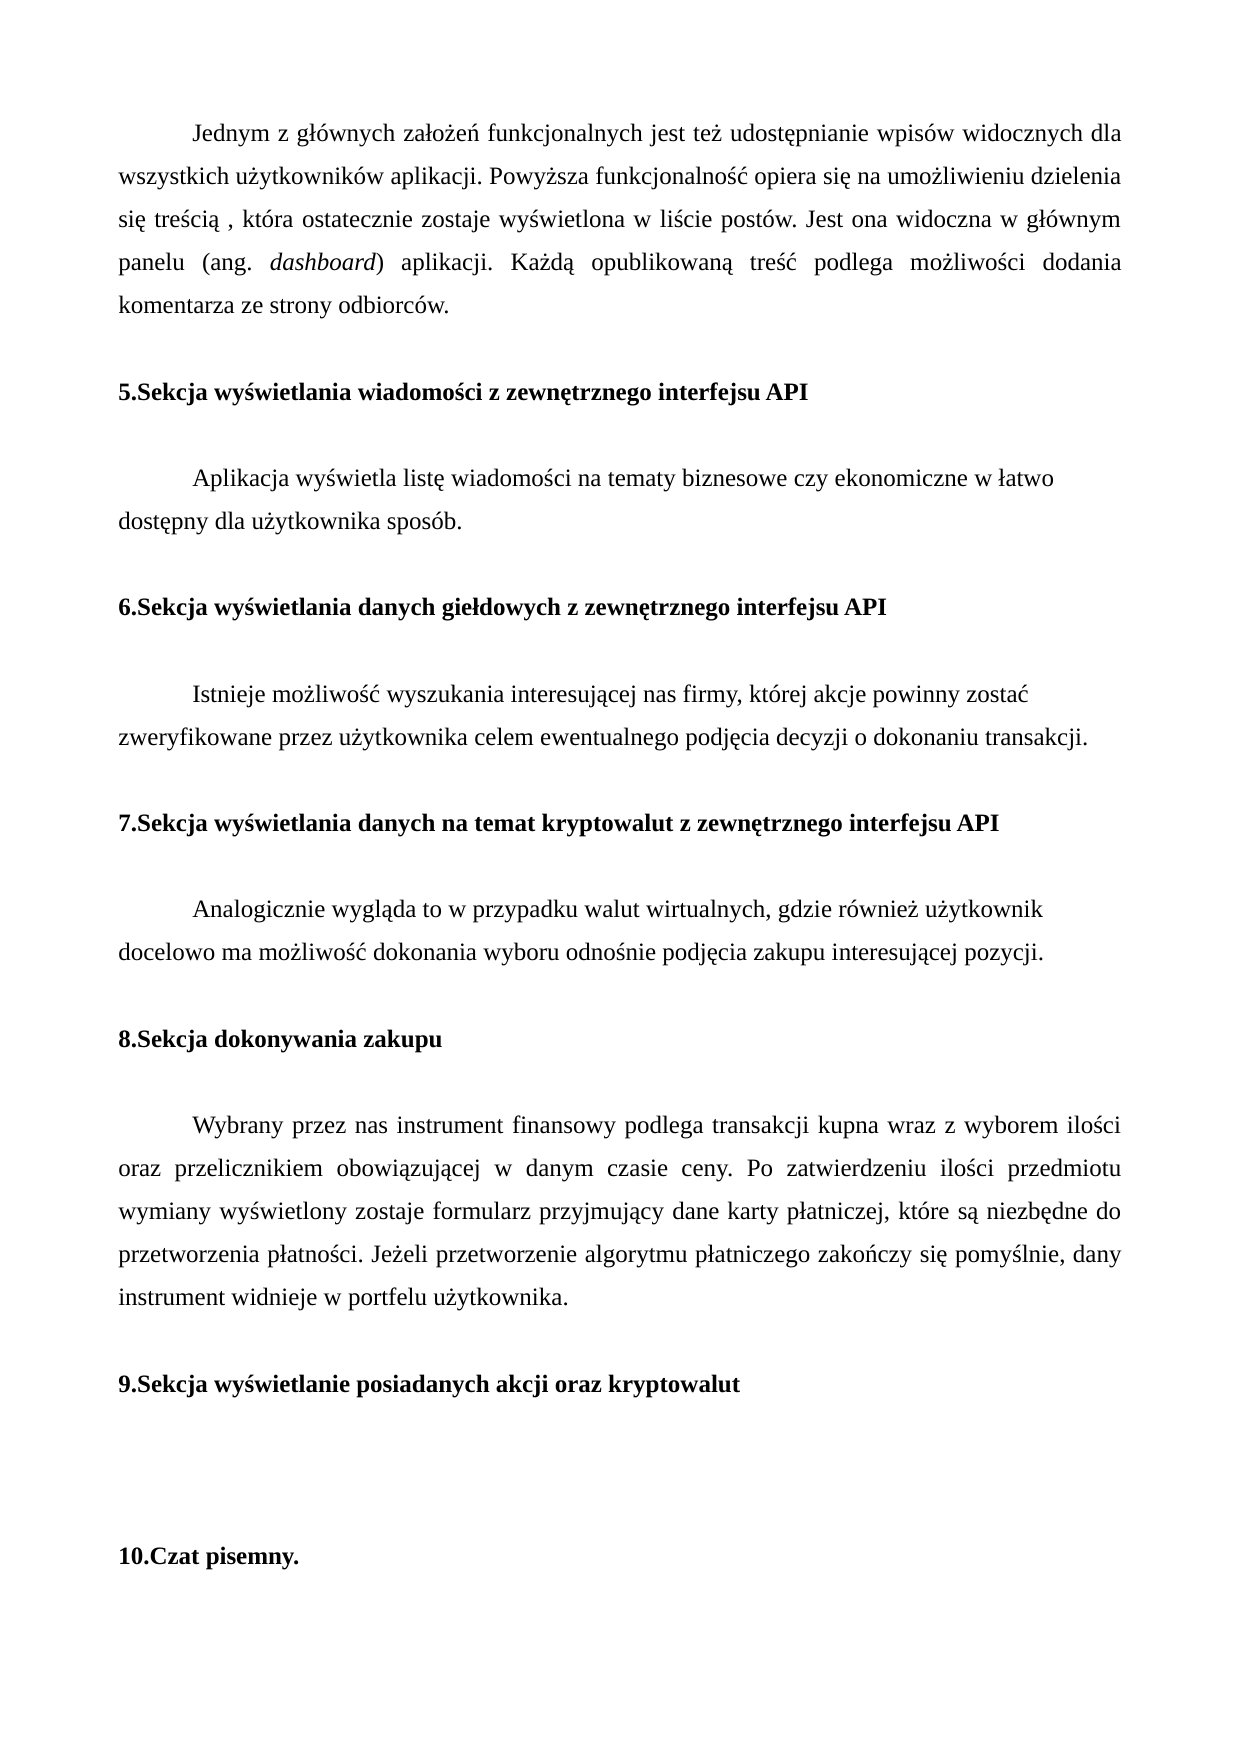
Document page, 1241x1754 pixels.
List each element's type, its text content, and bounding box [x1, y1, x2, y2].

text Analogicznie wygląda to w przypadku walut wirtualnych, gdzie również użytkownik docelowo ma możliwość dokonania wyboru odnośnie podjęcia zakupu interesującej pozycji. [118, 894, 1122, 966]
text 5.Sekcja wyświetlania wiadomości z zewnętrznego interfejsu API [118, 377, 1122, 406]
text 8.Sekcja dokonywania zakupu [118, 1024, 1122, 1052]
text 9.Sekcja wyświetlanie posiadanych akcji oraz kryptowalut [118, 1369, 1122, 1397]
text Wybrany przez nas instrument finansowy podlega transakcji kupna wraz z wyborem ilości oraz przelicznikiem obowiązującej w danym czasie ceny. Po zatwierdzeniu ilości przedmiotu wymiany wyświetlony zostaje formularz przyjmujący dane karty płatniczej, które są niezbędne do przetworzenia płatności. Jeżeli przetworzenie algorytmu płatniczego zakończy się pomyślnie, dany instrument widnieje w portfelu użytkownika. [118, 1110, 1122, 1311]
text 10.Czat pisemny. [118, 1541, 1122, 1570]
text Aplikacja wyświetla listę wiadomości na tematy biznesowe czy ekonomiczne w łatwo dostępny dla użytkownika sposób. [118, 463, 1122, 535]
text 7.Sekcja wyświetlania danych na temat kryptowalut z zewnętrznego interfejsu API [118, 808, 1122, 837]
text 6.Sekcja wyświetlania danych giełdowych z zewnętrznego interfejsu API [118, 592, 1122, 621]
text Jednym z głównych założeń funkcjonalnych jest też udostępnianie wpisów widocznych dla wszystkich użytkowników aplikacji. Powyższa funkcjonalność opiera się na umożliwieniu dzielenia się treścią , która ostatecznie zostaje wyświetlona w liście postów. Jest ona widoczna w głównym panelu (ang. dashboard) aplikacji. Każdą opublikowaną treść podlega możliwości dodania komentarza ze strony odbiorców. [118, 118, 1122, 319]
text Istnieje możliwość wyszukania interesującej nas firmy, której akcje powinny zostać zweryfikowane przez użytkownika celem ewentualnego podjęcia decyzji o dokonaniu transakcji. [118, 679, 1122, 751]
